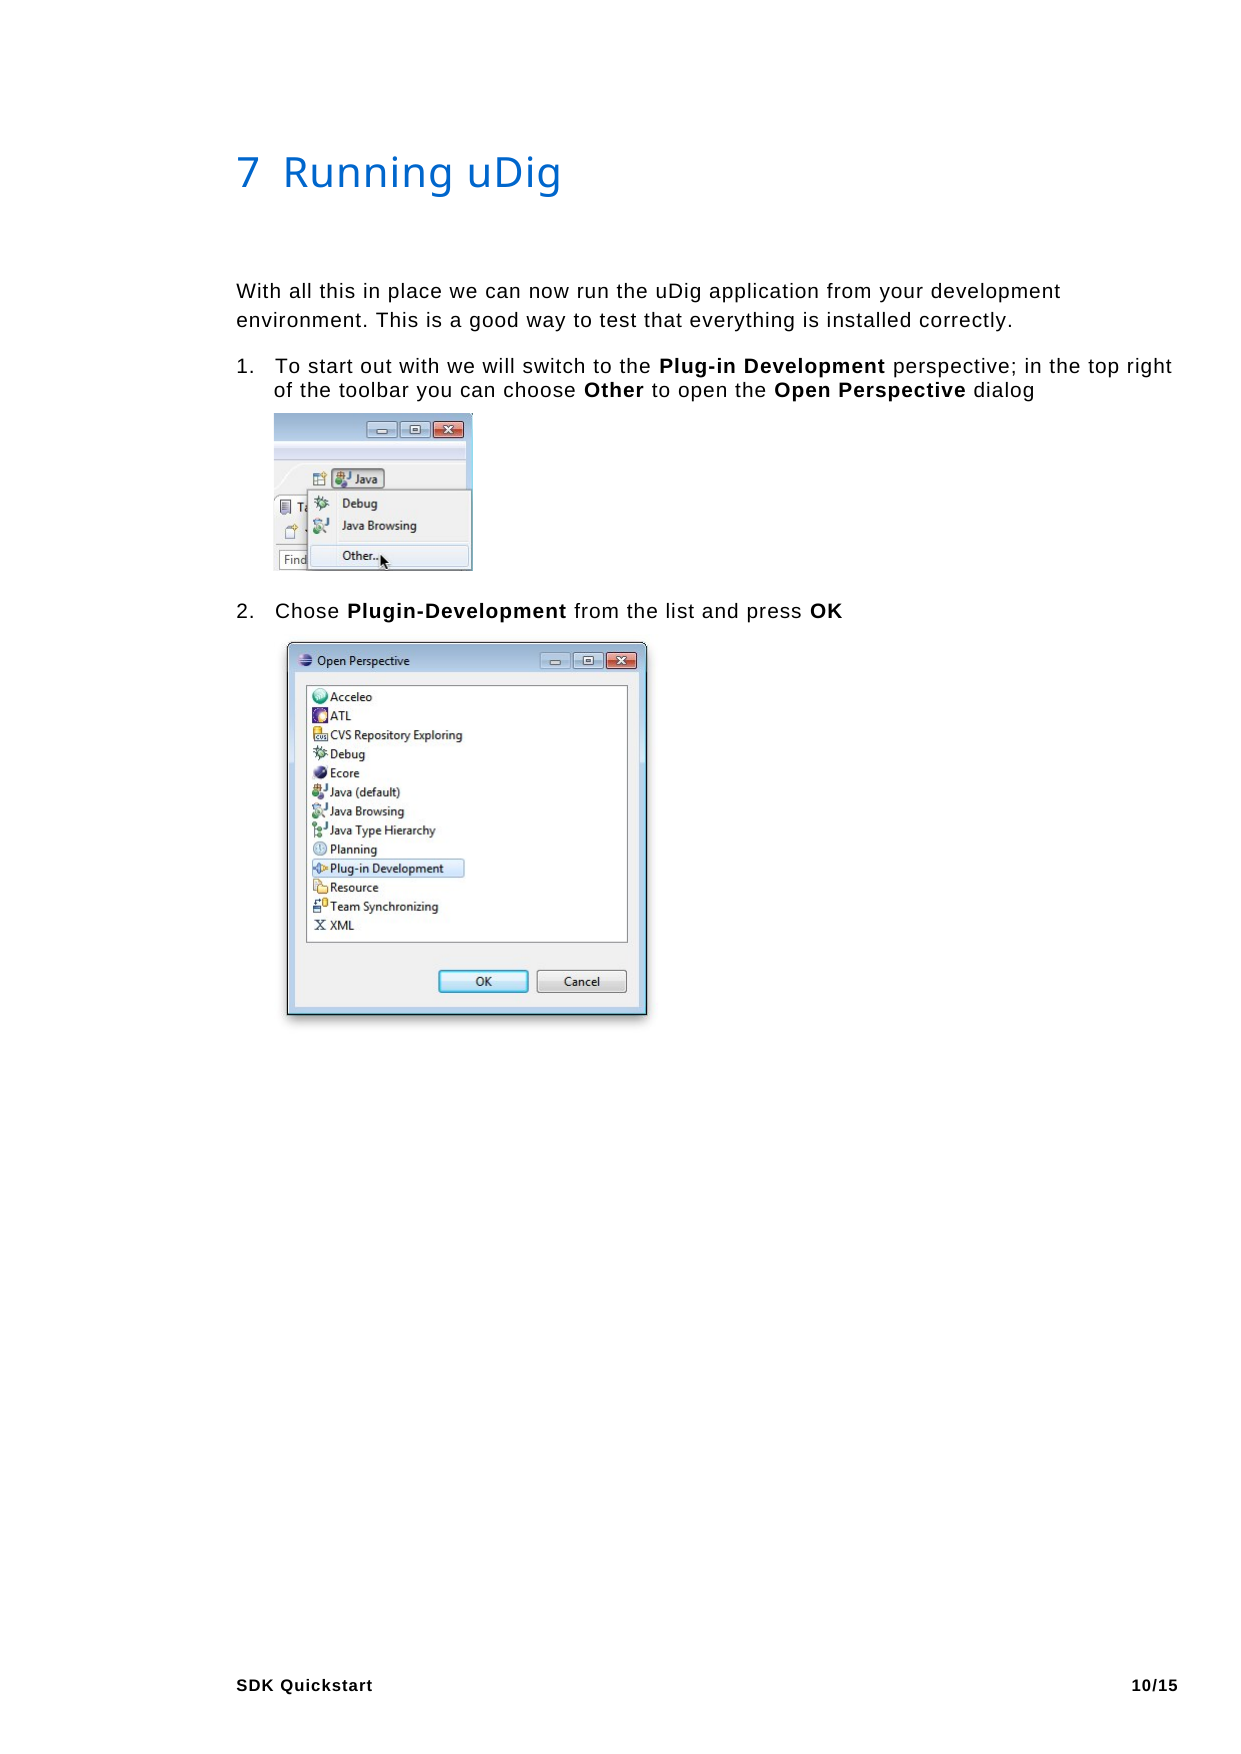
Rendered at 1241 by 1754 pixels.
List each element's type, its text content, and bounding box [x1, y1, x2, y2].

picture [273, 634, 661, 1035]
picture [273, 413, 473, 571]
subtitle Running uDig [236, 143, 1181, 200]
text With all this in place we can now run the uDig application from your development environment. This is a good way to test that everything is installed correctly. [236, 279, 1181, 332]
list Chose Plugin-Development from the list and press OK [236, 599, 1181, 1046]
list To start out with we will switch to the Plug-in Development perspective; in the top right of the toolbar you can choose Other to open the Open Perspective dialog [236, 354, 1181, 582]
